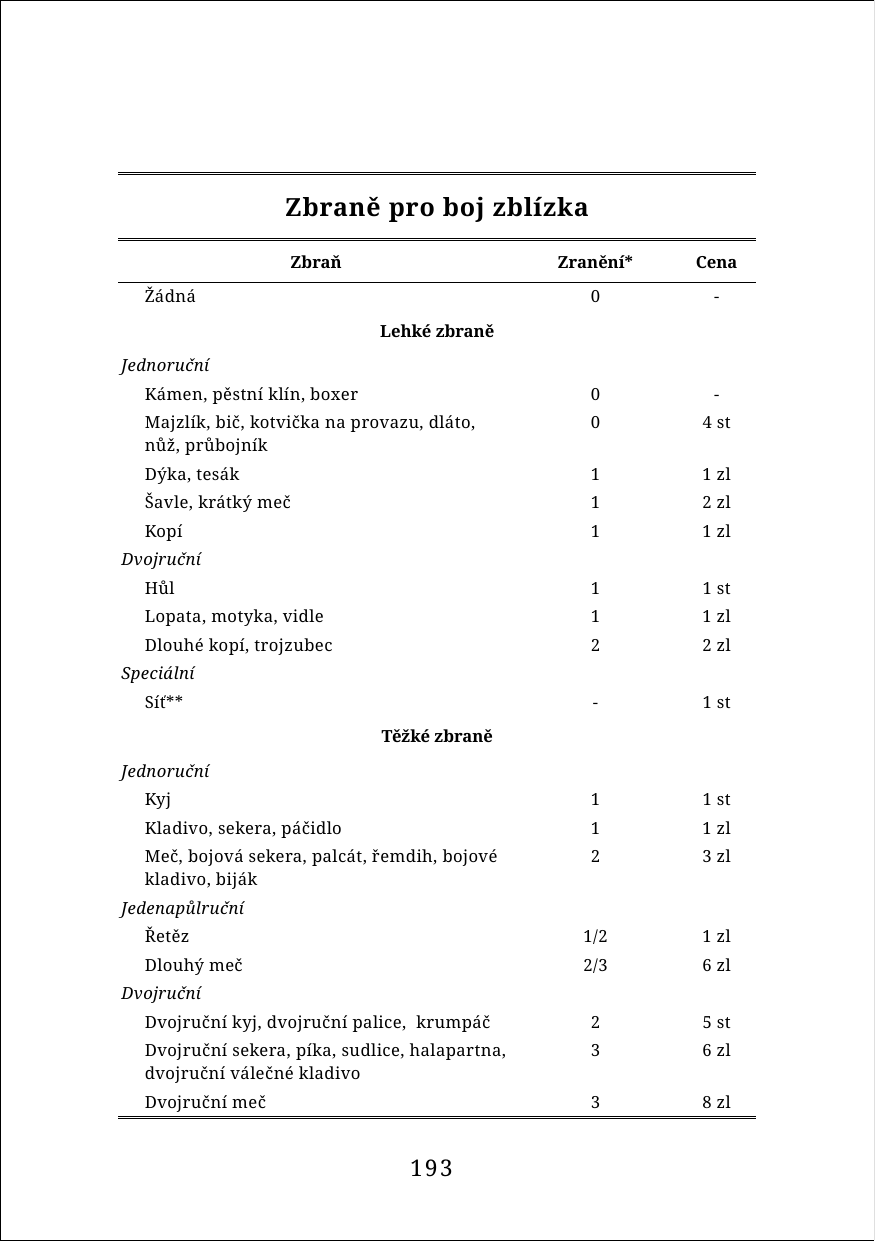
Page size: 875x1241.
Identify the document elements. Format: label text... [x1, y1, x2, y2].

table_cell 0 [514, 283, 677, 311]
table_cell [118, 842, 142, 893]
table_cell 1 st [677, 574, 756, 602]
table_cell [118, 459, 142, 488]
table_cell 3 zl [677, 842, 756, 893]
table_cell - [677, 283, 756, 311]
table_cell Žádná [142, 283, 513, 311]
table_cell Dvojruční [118, 979, 756, 1008]
table_cell 1 [514, 459, 677, 488]
table_cell Lehké zbraně [118, 311, 756, 351]
table_cell Těžké zbraně [118, 716, 756, 757]
table_cell Cena [677, 241, 756, 282]
table_cell 6 zl [677, 951, 756, 979]
table_cell [118, 951, 142, 979]
table_cell 1 st [677, 688, 756, 716]
table_cell 3 [514, 1036, 677, 1087]
table_cell 5 st [677, 1008, 756, 1036]
table_cell 1 zl [677, 814, 756, 842]
table_cell - [677, 380, 756, 408]
table_cell Jednoruční [118, 757, 756, 785]
table_cell 1 [514, 516, 677, 545]
table_cell Kyj [142, 785, 513, 814]
table_cell 0 [514, 408, 677, 459]
table_cell 1 zl [677, 459, 756, 488]
table_cell Kámen, pěstní klín, boxer [142, 380, 513, 408]
table_cell - [514, 688, 677, 716]
table_cell [118, 785, 142, 814]
table_cell 1 [514, 574, 677, 602]
table_cell Dvojruční kyj, dvojruční palice, krumpáč [142, 1008, 513, 1036]
table_cell 1 zl [677, 516, 756, 545]
table_cell 1 zl [677, 922, 756, 951]
table_cell Dvojruční sekera, píka, sudlice, halapartna, dvojruční válečné kladivo [142, 1036, 513, 1087]
table_cell 1/2 [514, 922, 677, 951]
table_cell [118, 516, 142, 545]
table_cell 1 [514, 814, 677, 842]
table_cell [118, 631, 142, 659]
table_cell 0 [514, 380, 677, 408]
table_cell [118, 408, 142, 459]
table_cell [118, 488, 142, 516]
table_cell Jedenapůlruční [118, 894, 756, 922]
table_cell [514, 545, 677, 573]
table_cell [118, 1088, 142, 1116]
table_cell 8 zl [677, 1088, 756, 1116]
table_cell Síť** [142, 688, 513, 716]
table_cell Lopata, motyka, vidle [142, 602, 513, 631]
table_cell [118, 602, 142, 631]
table_cell Majzlík, bič, kotvička na provazu, dláto, nůž, průbojník [142, 408, 513, 459]
table_cell Dlouhé kopí, trojzubec [142, 631, 513, 659]
table_cell Dvojruční meč [142, 1088, 513, 1116]
table_cell Jednoruční [118, 351, 756, 379]
table_cell 1 [514, 785, 677, 814]
table_cell Zranění* [514, 241, 677, 282]
table_cell [118, 1036, 142, 1087]
table_cell Speciální [118, 659, 756, 688]
table_cell Kladivo, sekera, páčidlo [142, 814, 513, 842]
table_cell 6 zl [677, 1036, 756, 1087]
table_cell 1 [514, 602, 677, 631]
table_cell Kopí [142, 516, 513, 545]
table_cell Šavle, krátký meč [142, 488, 513, 516]
table_cell [118, 574, 142, 602]
table_cell 2 zl [677, 631, 756, 659]
table_cell [118, 283, 142, 311]
table_cell 3 [514, 1088, 677, 1116]
table_cell 2/3 [514, 951, 677, 979]
table_cell Hůl [142, 574, 513, 602]
table_cell Dýka, tesák [142, 459, 513, 488]
table_cell 2 zl [677, 488, 756, 516]
table_cell [118, 1008, 142, 1036]
table_cell Řetěz [142, 922, 513, 951]
table_cell Dlouhý meč [142, 951, 513, 979]
table_cell 2 [514, 842, 677, 893]
table_cell 2 [514, 1008, 677, 1036]
table_cell Zbraň [118, 241, 513, 282]
table_cell Dvojruční [118, 545, 513, 573]
table_cell [118, 922, 142, 951]
table_cell [118, 814, 142, 842]
table_cell [677, 545, 756, 573]
table_cell 1 zl [677, 602, 756, 631]
table_header Zbraně pro boj zblízka [118, 175, 756, 238]
table_cell 1 [514, 488, 677, 516]
table_cell [118, 380, 142, 408]
table_cell Meč, bojová sekera, palcát, řemdih, bojové kladivo, biják [142, 842, 513, 893]
table_cell 4 st [677, 408, 756, 459]
table_cell [118, 688, 142, 716]
table_cell 2 [514, 631, 677, 659]
table_cell 1 st [677, 785, 756, 814]
